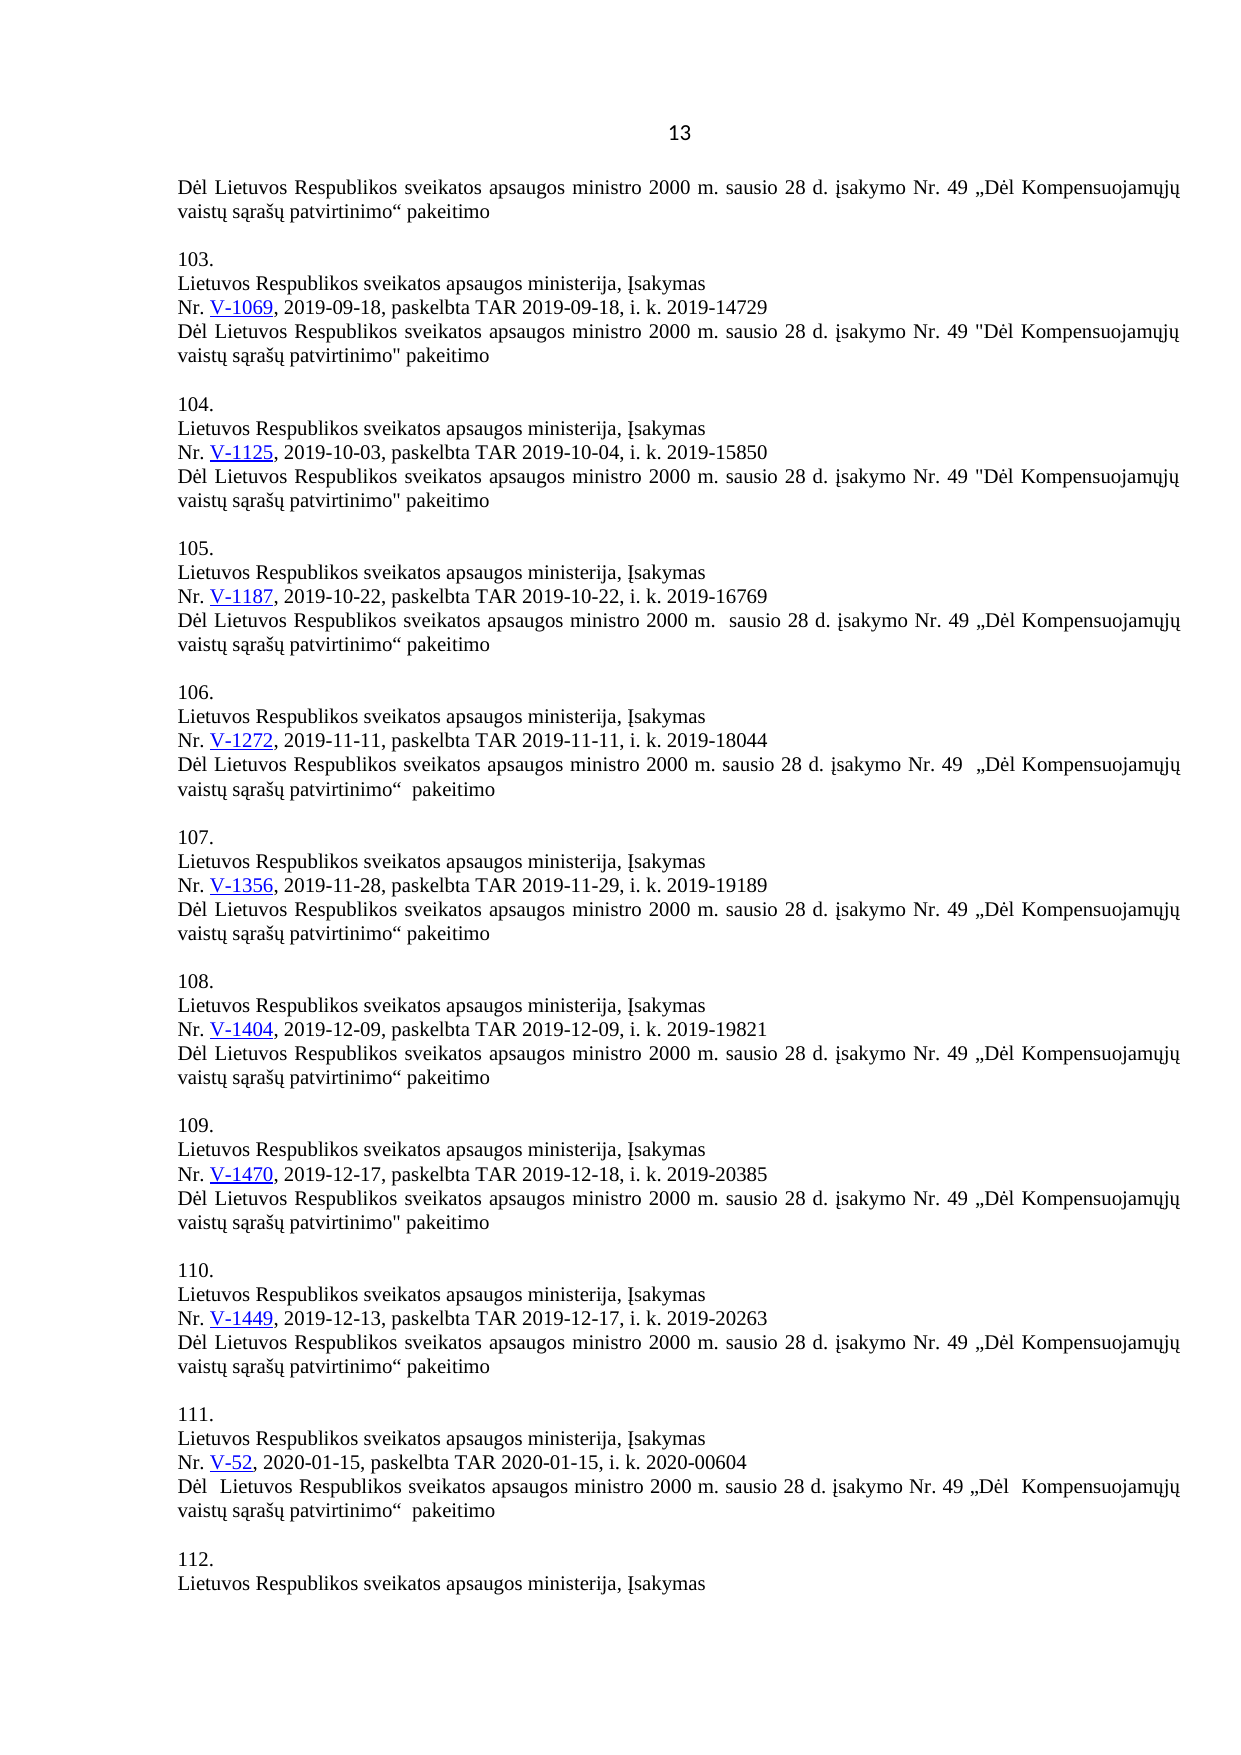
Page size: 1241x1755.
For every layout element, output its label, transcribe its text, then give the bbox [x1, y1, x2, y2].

text Nr. V-1449, 2019-12-13, paskelbta TAR 2019-12-17, i. k. 2019-20263 [177, 1306, 1181, 1330]
text Dėl Lietuvos Respublikos sveikatos apsaugos ministro 2000 m. sausio 28 d. įsakymo Nr. 49 „Dėl Kompensuojamųjų vaistų sąrašų patvirtinimo“ pakeitimo [177, 608, 1181, 656]
text Lietuvos Respublikos sveikatos apsaugos ministerija, Įsakymas [177, 271, 1181, 295]
text 106. [177, 680, 1181, 704]
text Dėl Lietuvos Respublikos sveikatos apsaugos ministro 2000 m. sausio 28 d. įsakymo Nr. 49 "Dėl Kompensuojamųjų vaistų sąrašų patvirtinimo" pakeitimo [177, 319, 1181, 367]
text Lietuvos Respublikos sveikatos apsaugos ministerija, Įsakymas [177, 560, 1181, 584]
text Nr. V-52, 2020-01-15, paskelbta TAR 2020-01-15, i. k. 2020-00604 [177, 1450, 1181, 1474]
text Dėl Lietuvos Respublikos sveikatos apsaugos ministro 2000 m. sausio 28 d. įsakymo Nr. 49 „Dėl Kompensuojamųjų vaistų sąrašų patvirtinimo“ pakeitimo [177, 1474, 1181, 1522]
text Lietuvos Respublikos sveikatos apsaugos ministerija, Įsakymas [177, 704, 1181, 728]
text Dėl Lietuvos Respublikos sveikatos apsaugos ministro 2000 m. sausio 28 d. įsakymo Nr. 49 „Dėl Kompensuojamųjų vaistų sąrašų patvirtinimo“ pakeitimo [177, 752, 1181, 801]
text 109. [177, 1113, 1181, 1137]
text Nr. V-1404, 2019-12-09, paskelbta TAR 2019-12-09, i. k. 2019-19821 [177, 1017, 1181, 1041]
text Lietuvos Respublikos sveikatos apsaugos ministerija, Įsakymas [177, 1571, 1181, 1594]
text 103. [177, 247, 1181, 271]
text Lietuvos Respublikos sveikatos apsaugos ministerija, Įsakymas [177, 416, 1181, 439]
text Nr. V-1125, 2019-10-03, paskelbta TAR 2019-10-04, i. k. 2019-15850 [177, 439, 1181, 464]
text Dėl Lietuvos Respublikos sveikatos apsaugos ministro 2000 m. sausio 28 d. įsakymo Nr. 49 "Dėl Kompensuojamųjų vaistų sąrašų patvirtinimo" pakeitimo [177, 464, 1181, 512]
text Dėl Lietuvos Respublikos sveikatos apsaugos ministro 2000 m. sausio 28 d. įsakymo Nr. 49 „Dėl Kompensuojamųjų vaistų sąrašų patvirtinimo“ pakeitimo [177, 175, 1181, 223]
text 107. [177, 824, 1181, 849]
text Lietuvos Respublikos sveikatos apsaugos ministerija, Įsakymas [177, 1282, 1181, 1306]
text Lietuvos Respublikos sveikatos apsaugos ministerija, Įsakymas [177, 993, 1181, 1017]
text 108. [177, 969, 1181, 993]
text Nr. V-1356, 2019-11-28, paskelbta TAR 2019-11-29, i. k. 2019-19189 [177, 873, 1181, 897]
text 112. [177, 1546, 1181, 1571]
text Nr. V-1187, 2019-10-22, paskelbta TAR 2019-10-22, i. k. 2019-16769 [177, 584, 1181, 608]
text Dėl Lietuvos Respublikos sveikatos apsaugos ministro 2000 m. sausio 28 d. įsakymo Nr. 49 „Dėl Kompensuojamųjų vaistų sąrašų patvirtinimo" pakeitimo [177, 1186, 1181, 1234]
text Lietuvos Respublikos sveikatos apsaugos ministerija, Įsakymas [177, 1137, 1181, 1161]
text Nr. V-1470, 2019-12-17, paskelbta TAR 2019-12-18, i. k. 2019-20385 [177, 1161, 1181, 1186]
text Nr. V-1069, 2019-09-18, paskelbta TAR 2019-09-18, i. k. 2019-14729 [177, 295, 1181, 319]
text Dėl Lietuvos Respublikos sveikatos apsaugos ministro 2000 m. sausio 28 d. įsakymo Nr. 49 „Dėl Kompensuojamųjų vaistų sąrašų patvirtinimo“ pakeitimo [177, 1330, 1181, 1378]
text 104. [177, 391, 1181, 416]
text Dėl Lietuvos Respublikos sveikatos apsaugos ministro 2000 m. sausio 28 d. įsakymo Nr. 49 „Dėl Kompensuojamųjų vaistų sąrašų patvirtinimo“ pakeitimo [177, 1041, 1181, 1089]
text 110. [177, 1258, 1181, 1282]
text 111. [177, 1402, 1181, 1426]
text Lietuvos Respublikos sveikatos apsaugos ministerija, Įsakymas [177, 1426, 1181, 1450]
text Nr. V-1272, 2019-11-11, paskelbta TAR 2019-11-11, i. k. 2019-18044 [177, 728, 1181, 752]
text Dėl Lietuvos Respublikos sveikatos apsaugos ministro 2000 m. sausio 28 d. įsakymo Nr. 49 „Dėl Kompensuojamųjų vaistų sąrašų patvirtinimo“ pakeitimo [177, 897, 1181, 945]
text 105. [177, 536, 1181, 560]
text Lietuvos Respublikos sveikatos apsaugos ministerija, Įsakymas [177, 849, 1181, 873]
